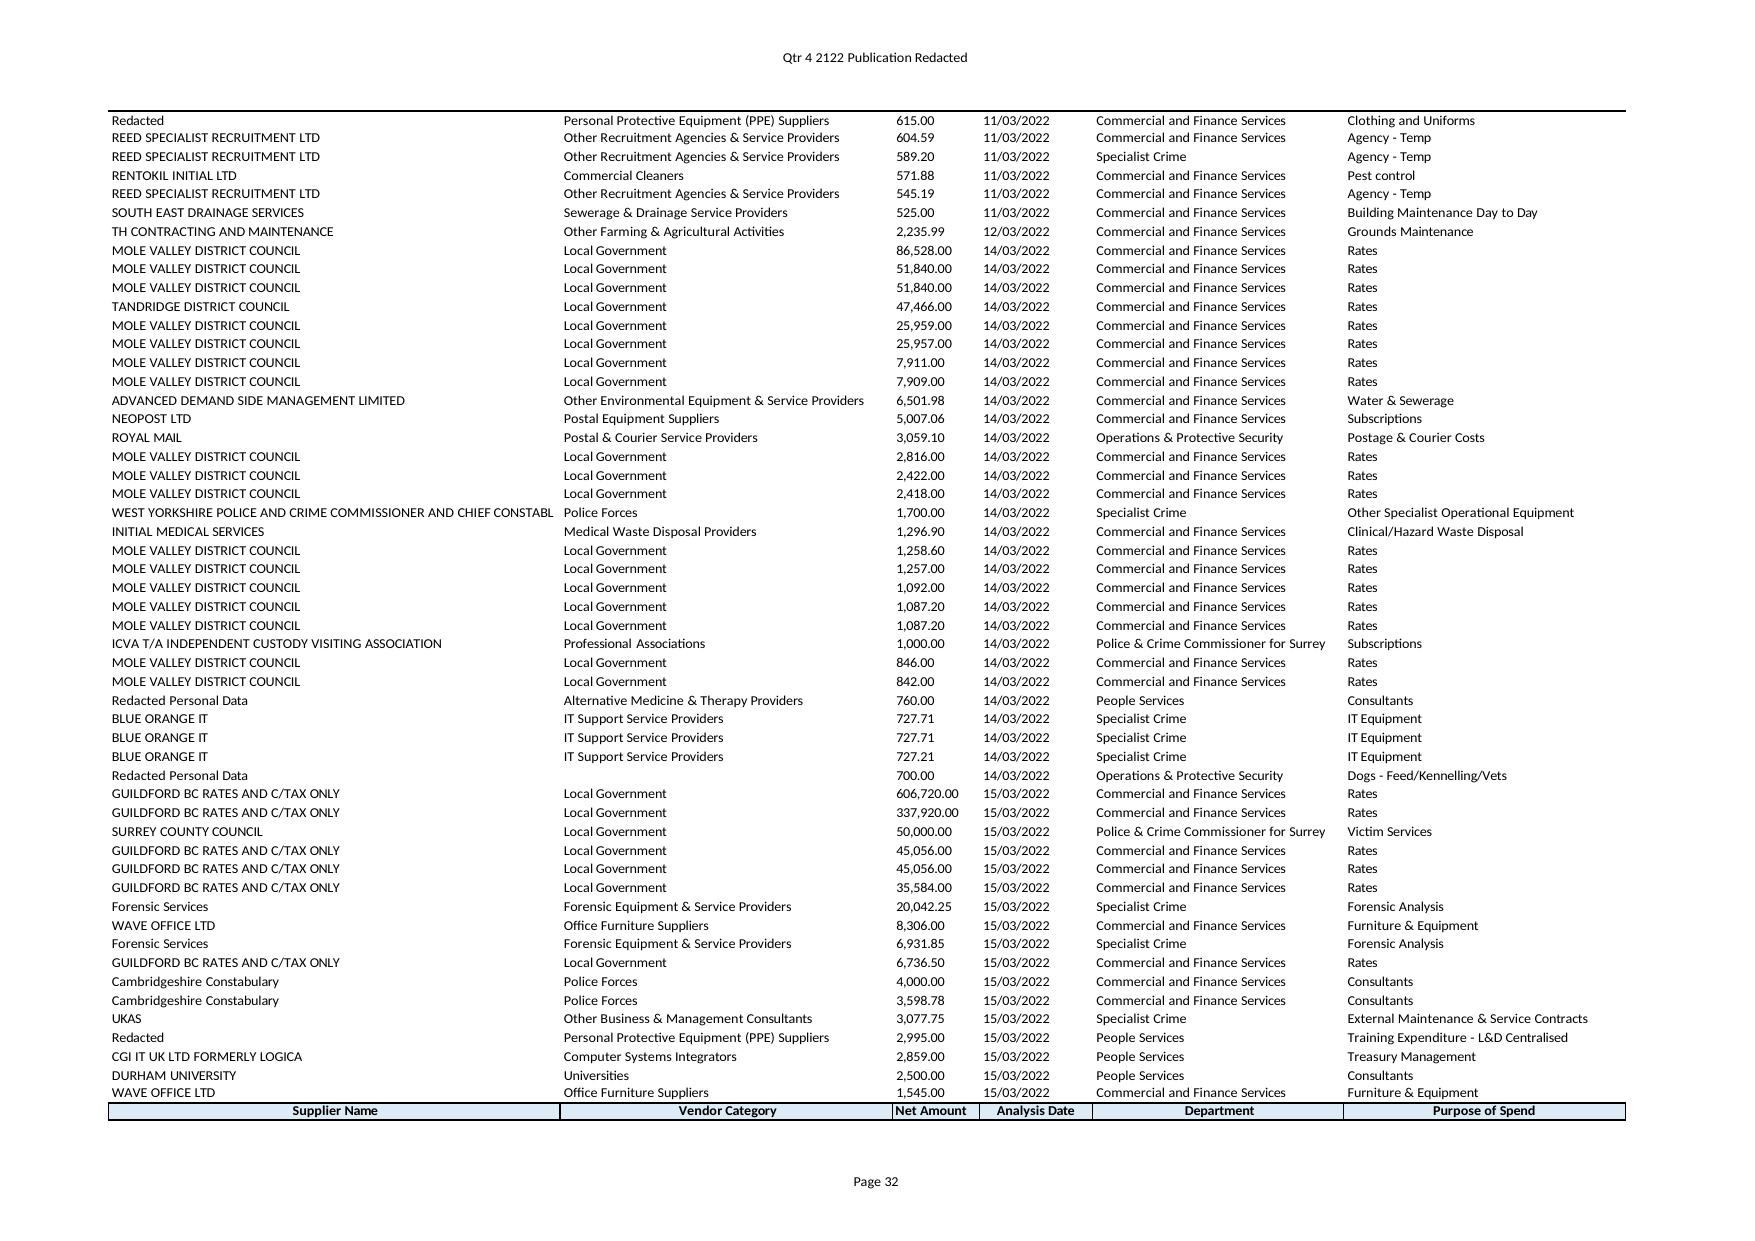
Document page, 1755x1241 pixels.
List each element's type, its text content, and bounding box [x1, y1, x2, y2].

table_cell Police Forces [560, 973, 892, 992]
table_cell RENTOKIL INITIAL LTD [108, 167, 560, 186]
table_cell ADVANCED DEMAND SIDE MANAGEMENT LIMITED [108, 392, 560, 411]
table_cell Commercial and Finance Services [1093, 523, 1343, 542]
table_cell INITIAL MEDICAL SERVICES [108, 523, 560, 542]
table_cell 14/03/2022 [979, 411, 1092, 429]
table_cell 525.00 [893, 205, 979, 223]
table_cell 15/03/2022 [979, 917, 1092, 936]
table_cell Rates [1344, 317, 1626, 336]
table_cell Specialist Crime [1093, 1011, 1343, 1029]
table_cell 14/03/2022 [979, 355, 1092, 373]
table_cell Commercial and Finance Services [1093, 598, 1343, 617]
table_cell MOLE VALLEY DISTRICT COUNCIL [108, 317, 560, 336]
table_cell 589.20 [893, 148, 979, 167]
table_cell 14/03/2022 [979, 598, 1092, 617]
table_cell 1,087.20 [893, 617, 979, 636]
table_cell Operations & Protective Security [1093, 430, 1343, 448]
table_cell Specialist Crime [1093, 730, 1343, 748]
table_cell Commercial and Finance Services [1093, 955, 1343, 973]
table_cell 337,920.00 [893, 805, 979, 823]
table_cell Consultants [1344, 973, 1626, 992]
table_cell Alternative Medicine & Therapy Providers [560, 692, 892, 711]
table_cell Commercial and Finance Services [1093, 373, 1343, 392]
table_cell Operations & Protective Security [1093, 767, 1343, 786]
table_cell Commercial and Finance Services [1093, 355, 1343, 373]
table_cell Police Forces [560, 992, 892, 1011]
table_cell BLUE ORANGE IT [108, 748, 560, 767]
table_cell 11/03/2022 [979, 186, 1092, 204]
table_cell 14/03/2022 [979, 298, 1092, 317]
table_cell Local Government [560, 280, 892, 298]
table_cell MOLE VALLEY DISTRICT COUNCIL [108, 373, 560, 392]
table_cell Other Recruitment Agencies & Service Providers [560, 148, 892, 167]
table_cell Agency - Temp [1344, 148, 1626, 167]
table_cell Rates [1344, 880, 1626, 898]
table_cell 25,957.00 [893, 336, 979, 354]
table_cell Cambridgeshire Constabulary [108, 973, 560, 992]
table_cell Universities [560, 1067, 892, 1086]
table_cell 700.00 [893, 767, 979, 786]
table_cell 727.71 [893, 711, 979, 729]
table_cell 14/03/2022 [979, 617, 1092, 636]
table_cell TANDRIDGE DISTRICT COUNCIL [108, 298, 560, 317]
table_cell 727.21 [893, 748, 979, 767]
table_cell Local Government [560, 880, 892, 898]
table_cell 2,500.00 [893, 1067, 979, 1086]
table_cell MOLE VALLEY DISTRICT COUNCIL [108, 673, 560, 692]
table_cell Medical Waste Disposal Providers [560, 523, 892, 542]
table_cell IT Support Service Providers [560, 730, 892, 748]
table_cell 1,296.90 [893, 523, 979, 542]
table_cell BLUE ORANGE IT [108, 730, 560, 748]
table_cell Office Furniture Suppliers [560, 1086, 892, 1102]
table_cell 14/03/2022 [979, 580, 1092, 598]
table_cell Police & Crime Commissioner for Surrey [1093, 823, 1343, 842]
table_cell Redacted [108, 1029, 560, 1048]
table_cell Postal Equipment Suppliers [560, 411, 892, 429]
table_cell Specialist Crime [1093, 711, 1343, 729]
table_cell 4,000.00 [893, 973, 979, 992]
table_cell 15/03/2022 [979, 936, 1092, 954]
table_cell Commercial and Finance Services [1093, 130, 1343, 148]
table_cell Local Government [560, 355, 892, 373]
table_cell Commercial and Finance Services [1093, 467, 1343, 486]
table_cell Local Government [560, 317, 892, 336]
table_cell 842.00 [893, 673, 979, 692]
table_cell IT Support Service Providers [560, 711, 892, 729]
table_header Supplier Name [109, 1104, 559, 1119]
table_cell Postage & Courier Costs [1344, 430, 1626, 448]
table_cell Redacted Personal Data [108, 767, 560, 786]
table_cell ROYAL MAIL [108, 430, 560, 448]
table_cell Rates [1344, 598, 1626, 617]
table_cell Local Government [560, 336, 892, 354]
table_cell 15/03/2022 [979, 786, 1092, 804]
table_cell Local Government [560, 617, 892, 636]
table_cell Commercial and Finance Services [1093, 392, 1343, 411]
table_cell SOUTH EAST DRAINAGE SERVICES [108, 205, 560, 223]
table_cell Commercial and Finance Services [1093, 992, 1343, 1011]
table_cell 45,056.00 [893, 861, 979, 879]
table_cell IT Equipment [1344, 748, 1626, 767]
table_cell BLUE ORANGE IT [108, 711, 560, 729]
table_cell Commercial and Finance Services [1093, 242, 1343, 261]
table_cell 14/03/2022 [979, 336, 1092, 354]
table_cell MOLE VALLEY DISTRICT COUNCIL [108, 580, 560, 598]
table_cell WAVE OFFICE LTD [108, 917, 560, 936]
table_cell Police Forces [560, 505, 892, 523]
table_cell Local Government [560, 486, 892, 504]
table_cell 20,042.25 [893, 898, 979, 917]
table_cell Commercial and Finance Services [1093, 580, 1343, 598]
table_cell Commercial and Finance Services [1093, 486, 1343, 504]
table_cell 14/03/2022 [979, 467, 1092, 486]
table_cell GUILDFORD BC RATES AND C/TAX ONLY [108, 955, 560, 973]
table_cell Local Government [560, 842, 892, 861]
table_cell 51,840.00 [893, 261, 979, 279]
table_cell People Services [1093, 1029, 1343, 1048]
table_cell Water & Sewerage [1344, 392, 1626, 411]
table_cell Rates [1344, 486, 1626, 504]
table_cell Consultants [1344, 692, 1626, 711]
table_cell GUILDFORD BC RATES AND C/TAX ONLY [108, 805, 560, 823]
table_cell Furniture & Equipment [1344, 1086, 1626, 1102]
table_cell Personal Protective Equipment (PPE) Suppliers [560, 112, 892, 129]
table_cell 2,816.00 [893, 448, 979, 467]
table_cell Rates [1344, 298, 1626, 317]
table_cell Local Government [560, 467, 892, 486]
table_cell GUILDFORD BC RATES AND C/TAX ONLY [108, 880, 560, 898]
table_cell Rates [1344, 373, 1626, 392]
table_cell 15/03/2022 [979, 992, 1092, 1011]
table_cell 14/03/2022 [979, 655, 1092, 673]
table_cell Rates [1344, 580, 1626, 598]
table_cell 14/03/2022 [979, 523, 1092, 542]
table_cell Treasury Management [1344, 1048, 1626, 1067]
table_cell Clinical/Hazard Waste Disposal [1344, 523, 1626, 542]
table_cell Commercial Cleaners [560, 167, 892, 186]
table_cell Local Government [560, 823, 892, 842]
table_cell 11/03/2022 [979, 112, 1092, 129]
table_cell Local Government [560, 580, 892, 598]
table_cell 14/03/2022 [979, 692, 1092, 711]
table_cell Commercial and Finance Services [1093, 261, 1343, 279]
table_cell Other Recruitment Agencies & Service Providers [560, 130, 892, 148]
table_cell Specialist Crime [1093, 505, 1343, 523]
table_cell 14/03/2022 [979, 748, 1092, 767]
table_cell Agency - Temp [1344, 186, 1626, 204]
table_cell Rates [1344, 242, 1626, 261]
table_cell Commercial and Finance Services [1093, 805, 1343, 823]
table_cell People Services [1093, 1048, 1343, 1067]
table_cell MOLE VALLEY DISTRICT COUNCIL [108, 261, 560, 279]
table_cell 15/03/2022 [979, 898, 1092, 917]
table_cell Commercial and Finance Services [1093, 205, 1343, 223]
table_cell 14/03/2022 [979, 392, 1092, 411]
table_cell Local Government [560, 373, 892, 392]
table_cell Local Government [560, 861, 892, 879]
table_cell 1,258.60 [893, 542, 979, 561]
table_cell Victim Services [1344, 823, 1626, 842]
table_cell 15/03/2022 [979, 1029, 1092, 1048]
table_cell Specialist Crime [1093, 748, 1343, 767]
table_cell MOLE VALLEY DISTRICT COUNCIL [108, 561, 560, 579]
table_cell Subscriptions [1344, 636, 1626, 654]
table_cell Furniture & Equipment [1344, 917, 1626, 936]
table_cell SURREY COUNTY COUNCIL [108, 823, 560, 842]
table_cell Grounds Maintenance [1344, 223, 1626, 242]
table_cell UKAS [108, 1011, 560, 1029]
table_cell Specialist Crime [1093, 148, 1343, 167]
table_cell MOLE VALLEY DISTRICT COUNCIL [108, 655, 560, 673]
table_cell Commercial and Finance Services [1093, 880, 1343, 898]
table_cell 15/03/2022 [979, 973, 1092, 992]
table_cell Forensic Services [108, 936, 560, 954]
table_cell Local Government [560, 261, 892, 279]
table_cell 8,306.00 [893, 917, 979, 936]
table_cell 35,584.00 [893, 880, 979, 898]
table_cell Rates [1344, 336, 1626, 354]
table_cell 6,931.85 [893, 936, 979, 954]
table_cell 14/03/2022 [979, 242, 1092, 261]
table_cell 2,859.00 [893, 1048, 979, 1067]
table_cell 47,466.00 [893, 298, 979, 317]
table_cell 1,087.20 [893, 598, 979, 617]
table_cell 14/03/2022 [979, 673, 1092, 692]
table_cell 1,000.00 [893, 636, 979, 654]
table_cell CGI IT UK LTD FORMERLY LOGICA [108, 1048, 560, 1067]
table_cell 15/03/2022 [979, 1011, 1092, 1029]
table_cell MOLE VALLEY DISTRICT COUNCIL [108, 448, 560, 467]
table_cell Local Government [560, 448, 892, 467]
table_cell Postal & Courier Service Providers [560, 430, 892, 448]
table_cell Rates [1344, 448, 1626, 467]
table_cell Local Government [560, 955, 892, 973]
table_cell WAVE OFFICE LTD [108, 1086, 560, 1102]
table_cell MOLE VALLEY DISTRICT COUNCIL [108, 467, 560, 486]
table_cell REED SPECIALIST RECRUITMENT LTD [108, 148, 560, 167]
table_cell 50,000.00 [893, 823, 979, 842]
table_cell Local Government [560, 542, 892, 561]
table_cell 15/03/2022 [979, 1086, 1092, 1102]
table_cell Commercial and Finance Services [1093, 842, 1343, 861]
table_cell 1,092.00 [893, 580, 979, 598]
table_cell GUILDFORD BC RATES AND C/TAX ONLY [108, 861, 560, 879]
table_cell Forensic Equipment & Service Providers [560, 936, 892, 954]
table_cell ICVA T/A INDEPENDENT CUSTODY VISITING ASSOCIATION [108, 636, 560, 654]
table_cell Commercial and Finance Services [1093, 448, 1343, 467]
table_cell 3,077.75 [893, 1011, 979, 1029]
table_cell Local Government [560, 598, 892, 617]
table_cell Rates [1344, 805, 1626, 823]
table_cell 15/03/2022 [979, 842, 1092, 861]
table_cell 14/03/2022 [979, 542, 1092, 561]
table_cell 15/03/2022 [979, 1067, 1092, 1086]
table_cell Rates [1344, 673, 1626, 692]
table_cell 14/03/2022 [979, 280, 1092, 298]
table_cell Training Expenditure - L&D Centralised [1344, 1029, 1626, 1048]
table_cell Police & Crime Commissioner for Surrey [1093, 636, 1343, 654]
table_cell 615.00 [893, 112, 979, 129]
table_cell 545.19 [893, 186, 979, 204]
table_cell MOLE VALLEY DISTRICT COUNCIL [108, 617, 560, 636]
table_cell Local Government [560, 805, 892, 823]
table_cell 15/03/2022 [979, 955, 1092, 973]
table_cell Local Government [560, 298, 892, 317]
table_cell 604.59 [893, 130, 979, 148]
table_cell Local Government [560, 655, 892, 673]
table_cell Commercial and Finance Services [1093, 673, 1343, 692]
table_cell WEST YORKSHIRE POLICE AND CRIME COMMISSIONER AND CHIEF CONSTABL [108, 505, 560, 523]
table_cell People Services [1093, 1067, 1343, 1086]
table_cell 11/03/2022 [979, 205, 1092, 223]
table_cell Commercial and Finance Services [1093, 861, 1343, 879]
table_cell 14/03/2022 [979, 711, 1092, 729]
table_cell 571.88 [893, 167, 979, 186]
table_cell Commercial and Finance Services [1093, 561, 1343, 579]
table_cell Professional Associations [560, 636, 892, 654]
table_cell Specialist Crime [1093, 898, 1343, 917]
table_cell External Maintenance & Service Contracts [1344, 1011, 1626, 1029]
table_cell 14/03/2022 [979, 430, 1092, 448]
table_cell MOLE VALLEY DISTRICT COUNCIL [108, 598, 560, 617]
table_cell Commercial and Finance Services [1093, 280, 1343, 298]
table_cell MOLE VALLEY DISTRICT COUNCIL [108, 542, 560, 561]
table_cell GUILDFORD BC RATES AND C/TAX ONLY [108, 842, 560, 861]
table_cell People Services [1093, 692, 1343, 711]
table_header Analysis Date [980, 1104, 1092, 1119]
table_cell Rates [1344, 617, 1626, 636]
table_header Purpose of Spend [1344, 1104, 1625, 1119]
table_cell Local Government [560, 786, 892, 804]
table_cell DURHAM UNIVERSITY [108, 1067, 560, 1086]
table_cell 15/03/2022 [979, 880, 1092, 898]
table_cell Rates [1344, 467, 1626, 486]
table_cell Computer Systems Integrators [560, 1048, 892, 1067]
table_cell Commercial and Finance Services [1093, 167, 1343, 186]
table_cell 2,422.00 [893, 467, 979, 486]
table_cell Rates [1344, 261, 1626, 279]
table_cell Clothing and Uniforms [1344, 112, 1626, 129]
table_cell 3,059.10 [893, 430, 979, 448]
table_cell Commercial and Finance Services [1093, 542, 1343, 561]
table_cell Personal Protective Equipment (PPE) Suppliers [560, 1029, 892, 1048]
table_cell 14/03/2022 [979, 317, 1092, 336]
table_cell Commercial and Finance Services [1093, 1086, 1343, 1102]
table_cell IT Support Service Providers [560, 748, 892, 767]
table_cell Dogs - Feed/Kennelling/Vets [1344, 767, 1626, 786]
table_cell Commercial and Finance Services [1093, 973, 1343, 992]
table_cell 7,911.00 [893, 355, 979, 373]
table_cell Consultants [1344, 992, 1626, 1011]
table_cell GUILDFORD BC RATES AND C/TAX ONLY [108, 786, 560, 804]
table_cell 15/03/2022 [979, 823, 1092, 842]
table_cell 6,736.50 [893, 955, 979, 973]
table_cell Rates [1344, 655, 1626, 673]
table_cell 6,501.98 [893, 392, 979, 411]
table_cell 846.00 [893, 655, 979, 673]
table_cell 86,528.00 [893, 242, 979, 261]
table_cell 14/03/2022 [979, 505, 1092, 523]
table_cell Commercial and Finance Services [1093, 336, 1343, 354]
table_cell Commercial and Finance Services [1093, 186, 1343, 204]
table_cell 2,995.00 [893, 1029, 979, 1048]
table_cell Commercial and Finance Services [1093, 317, 1343, 336]
table_cell Redacted Personal Data [108, 692, 560, 711]
table_cell Rates [1344, 542, 1626, 561]
table_cell 1,257.00 [893, 561, 979, 579]
table_cell 14/03/2022 [979, 448, 1092, 467]
table_cell MOLE VALLEY DISTRICT COUNCIL [108, 242, 560, 261]
table_cell 2,418.00 [893, 486, 979, 504]
table_cell Redacted [108, 112, 560, 129]
table_cell Commercial and Finance Services [1093, 917, 1343, 936]
table_cell 14/03/2022 [979, 261, 1092, 279]
table_cell 14/03/2022 [979, 636, 1092, 654]
table_cell Forensic Analysis [1344, 898, 1626, 917]
table_cell 14/03/2022 [979, 767, 1092, 786]
table_cell 760.00 [893, 692, 979, 711]
table_cell 727.71 [893, 730, 979, 748]
table_cell Local Government [560, 242, 892, 261]
table_cell Rates [1344, 842, 1626, 861]
table_cell Specialist Crime [1093, 936, 1343, 954]
table_cell Other Environmental Equipment & Service Providers [560, 392, 892, 411]
table_cell 14/03/2022 [979, 486, 1092, 504]
table_cell Commercial and Finance Services [1093, 617, 1343, 636]
table_cell MOLE VALLEY DISTRICT COUNCIL [108, 355, 560, 373]
table_cell 7,909.00 [893, 373, 979, 392]
table_cell Rates [1344, 786, 1626, 804]
table_cell 1,545.00 [893, 1086, 979, 1102]
table_cell Building Maintenance Day to Day [1344, 205, 1626, 223]
table_cell MOLE VALLEY DISTRICT COUNCIL [108, 336, 560, 354]
table_cell Other Business & Management Consultants [560, 1011, 892, 1029]
table_cell 14/03/2022 [979, 730, 1092, 748]
table_cell Pest control [1344, 167, 1626, 186]
table_cell 3,598.78 [893, 992, 979, 1011]
table_cell Rates [1344, 561, 1626, 579]
table_cell MOLE VALLEY DISTRICT COUNCIL [108, 486, 560, 504]
table_cell 14/03/2022 [979, 561, 1092, 579]
table_cell 606,720.00 [893, 786, 979, 804]
table_cell Rates [1344, 955, 1626, 973]
table_cell IT Equipment [1344, 711, 1626, 729]
table_cell Commercial and Finance Services [1093, 112, 1343, 129]
table_cell Forensic Analysis [1344, 936, 1626, 954]
table_cell 15/03/2022 [979, 1048, 1092, 1067]
table_cell REED SPECIALIST RECRUITMENT LTD [108, 186, 560, 204]
table_cell Consultants [1344, 1067, 1626, 1086]
table_cell Local Government [560, 561, 892, 579]
table_cell 15/03/2022 [979, 861, 1092, 879]
table_cell Local Government [560, 673, 892, 692]
table_cell Sewerage & Drainage Service Providers [560, 205, 892, 223]
table_cell Forensic Services [108, 898, 560, 917]
table_cell Subscriptions [1344, 411, 1626, 429]
table_cell 45,056.00 [893, 842, 979, 861]
table_cell 12/03/2022 [979, 223, 1092, 242]
table_header Net Amount [893, 1104, 979, 1119]
table_cell Office Furniture Suppliers [560, 917, 892, 936]
table_cell Rates [1344, 861, 1626, 879]
table_cell MOLE VALLEY DISTRICT COUNCIL [108, 280, 560, 298]
table_header Vendor Category [561, 1104, 892, 1119]
table_cell 11/03/2022 [979, 148, 1092, 167]
table_cell Rates [1344, 355, 1626, 373]
table_cell Commercial and Finance Services [1093, 223, 1343, 242]
table_cell Agency - Temp [1344, 130, 1626, 148]
table_cell [560, 767, 892, 786]
table_cell Forensic Equipment & Service Providers [560, 898, 892, 917]
table_cell 11/03/2022 [979, 167, 1092, 186]
table_cell Other Specialist Operational Equipment [1344, 505, 1626, 523]
table_cell 1,700.00 [893, 505, 979, 523]
table_cell Commercial and Finance Services [1093, 655, 1343, 673]
table_cell Cambridgeshire Constabulary [108, 992, 560, 1011]
table_cell Other Farming & Agricultural Activities [560, 223, 892, 242]
table_cell Commercial and Finance Services [1093, 298, 1343, 317]
table_cell 14/03/2022 [979, 373, 1092, 392]
table_cell 5,007.06 [893, 411, 979, 429]
table_cell Commercial and Finance Services [1093, 411, 1343, 429]
table_cell REED SPECIALIST RECRUITMENT LTD [108, 130, 560, 148]
table_cell 15/03/2022 [979, 805, 1092, 823]
table_cell Commercial and Finance Services [1093, 786, 1343, 804]
table_cell Other Recruitment Agencies & Service Providers [560, 186, 892, 204]
table_cell NEOPOST LTD [108, 411, 560, 429]
table_cell 25,959.00 [893, 317, 979, 336]
table_header Department [1093, 1104, 1343, 1119]
table_cell Rates [1344, 280, 1626, 298]
table_cell 2,235.99 [893, 223, 979, 242]
table_cell 51,840.00 [893, 280, 979, 298]
table_cell 11/03/2022 [979, 130, 1092, 148]
table_cell IT Equipment [1344, 730, 1626, 748]
table_cell TH CONTRACTING AND MAINTENANCE [108, 223, 560, 242]
